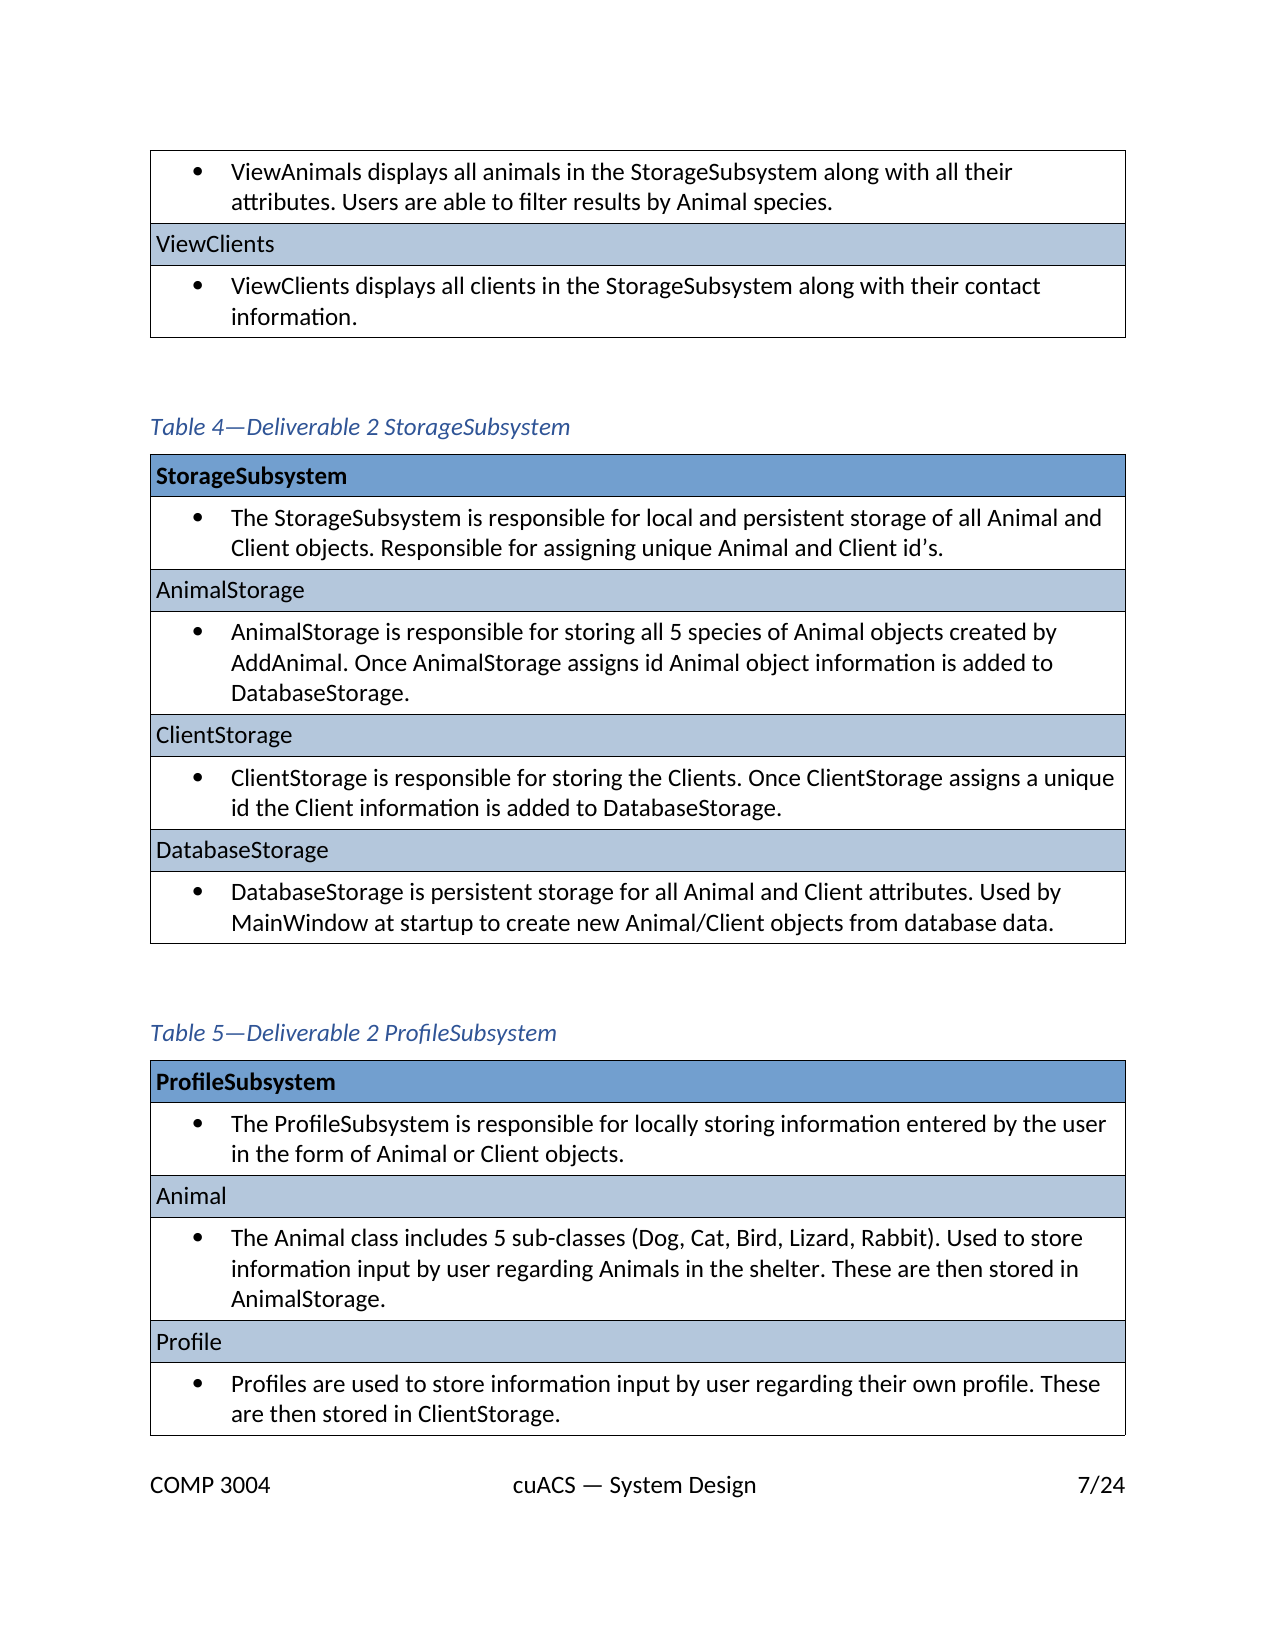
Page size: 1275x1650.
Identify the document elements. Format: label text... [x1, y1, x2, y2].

table_cell AnimalStorage is responsible for storing all 5 species of Animal objects created by AddAnimal. Once AnimalStorage assigns id Animal object information is added to DatabaseStorage. [151, 612, 1125, 714]
text Table 5—Deliverable 2 ProfileSubsystem [150, 1017, 1125, 1047]
table_cell DatabaseStorage is persistent storage for all Animal and Client attributes. Used by MainWindow at startup to create new Animal/Client objects from database data. [151, 872, 1125, 943]
table_cell The ProfileSubsystem is responsible for locally storing information entered by the user in the form of Animal or Client objects. [151, 1103, 1125, 1174]
table_header ProfileSubsystem [151, 1061, 1125, 1102]
table_cell ViewAnimals displays all animals in the StorageSubsystem along with all their attributes. Users are able to filter results by Animal species. [151, 151, 1125, 223]
table_cell ClientStorage [151, 715, 1125, 756]
text Table 4—Deliverable 2 StorageSubsystem [150, 411, 1125, 441]
table_cell The Animal class includes 5 sub-classes (Dog, Cat, Bird, Lizard, Rabbit). Used to store information input by user regarding Animals in the shelter. These are then stored in AnimalStorage. [151, 1218, 1125, 1320]
table_cell DatabaseStorage [151, 830, 1125, 871]
table_cell Profile [151, 1321, 1125, 1362]
table_cell ViewClients displays all clients in the StorageSubsystem along with their contact information. [151, 266, 1125, 337]
table_cell ClientStorage is responsible for storing the Clients. Once ClientStorage assigns a unique id the Client information is added to DatabaseStorage. [151, 757, 1125, 828]
table_cell The StorageSubsystem is responsible for local and persistent storage of all Animal and Client objects. Responsible for assigning unique Animal and Client id’s. [151, 497, 1125, 569]
table_cell Profiles are used to store information input by user regarding their own profile. These are then stored in ClientStorage. [151, 1363, 1125, 1434]
table_cell AnimalStorage [151, 570, 1125, 611]
table_cell ViewClients [151, 224, 1125, 265]
table_cell Animal [151, 1176, 1125, 1217]
table_header StorageSubsystem [151, 455, 1125, 496]
